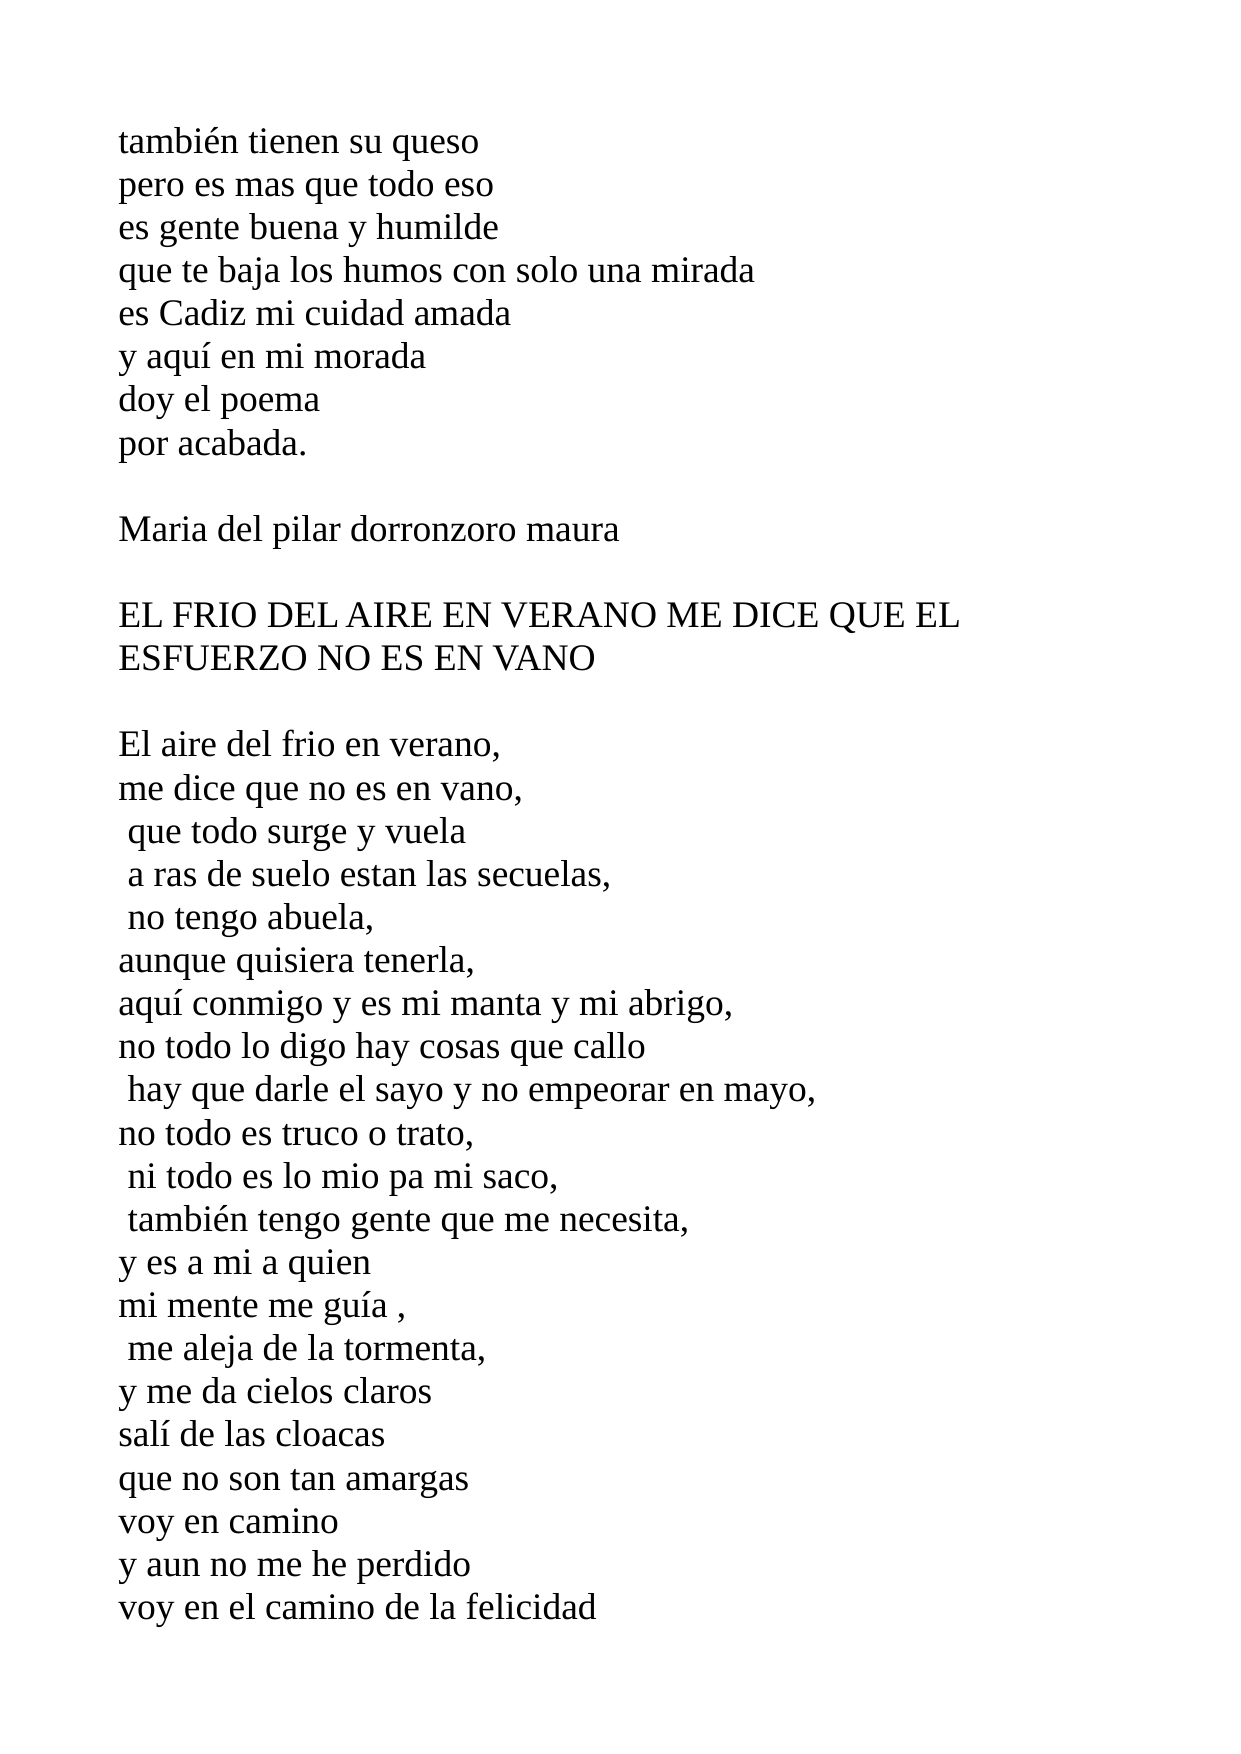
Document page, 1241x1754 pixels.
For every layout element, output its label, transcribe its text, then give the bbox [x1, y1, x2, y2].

text hay que darle el sayo y no empeorar en mayo, [118, 1067, 1122, 1110]
text no todo es truco o trato, [118, 1110, 1122, 1153]
text que no son tan amargas [118, 1455, 1122, 1498]
text salí de las cloacas [118, 1412, 1122, 1455]
text y es a mi a quien [118, 1239, 1122, 1282]
text voy en el camino de la felicidad [118, 1584, 1122, 1627]
text no tengo abuela, [118, 894, 1122, 937]
text y me da cielos claros [118, 1369, 1122, 1412]
text es gente buena y humilde [118, 204, 1122, 247]
text mi mente me guía , [118, 1282, 1122, 1326]
text y aquí en mi morada [118, 334, 1122, 377]
text El aire del frio en verano, [118, 722, 1122, 765]
text me dice que no es en vano, [118, 765, 1122, 808]
text aunque quisiera tenerla, [118, 937, 1122, 981]
text me aleja de la tormenta, [118, 1326, 1122, 1369]
text que te baja los humos con solo una mirada [118, 247, 1122, 291]
text es Cadiz mi cuidad amada [118, 291, 1122, 334]
text voy en camino [118, 1498, 1122, 1541]
text también tengo gente que me necesita, [118, 1196, 1122, 1239]
text por acabada. [118, 420, 1122, 463]
text aquí conmigo y es mi manta y mi abrigo, [118, 981, 1122, 1024]
text EL FRIO DEL AIRE EN VERANO ME DICE QUE EL ESFUERZO NO ES EN VANO [118, 592, 1122, 679]
text no todo lo digo hay cosas que callo [118, 1024, 1122, 1067]
text Maria del pilar dorronzoro maura [118, 506, 1122, 549]
text que todo surge y vuela [118, 808, 1122, 851]
text ni todo es lo mio pa mi saco, [118, 1153, 1122, 1196]
text a ras de suelo estan las secuelas, [118, 851, 1122, 894]
text doy el poema [118, 377, 1122, 420]
text pero es mas que todo eso [118, 161, 1122, 204]
text y aun no me he perdido [118, 1541, 1122, 1584]
text también tienen su queso [118, 118, 1122, 161]
